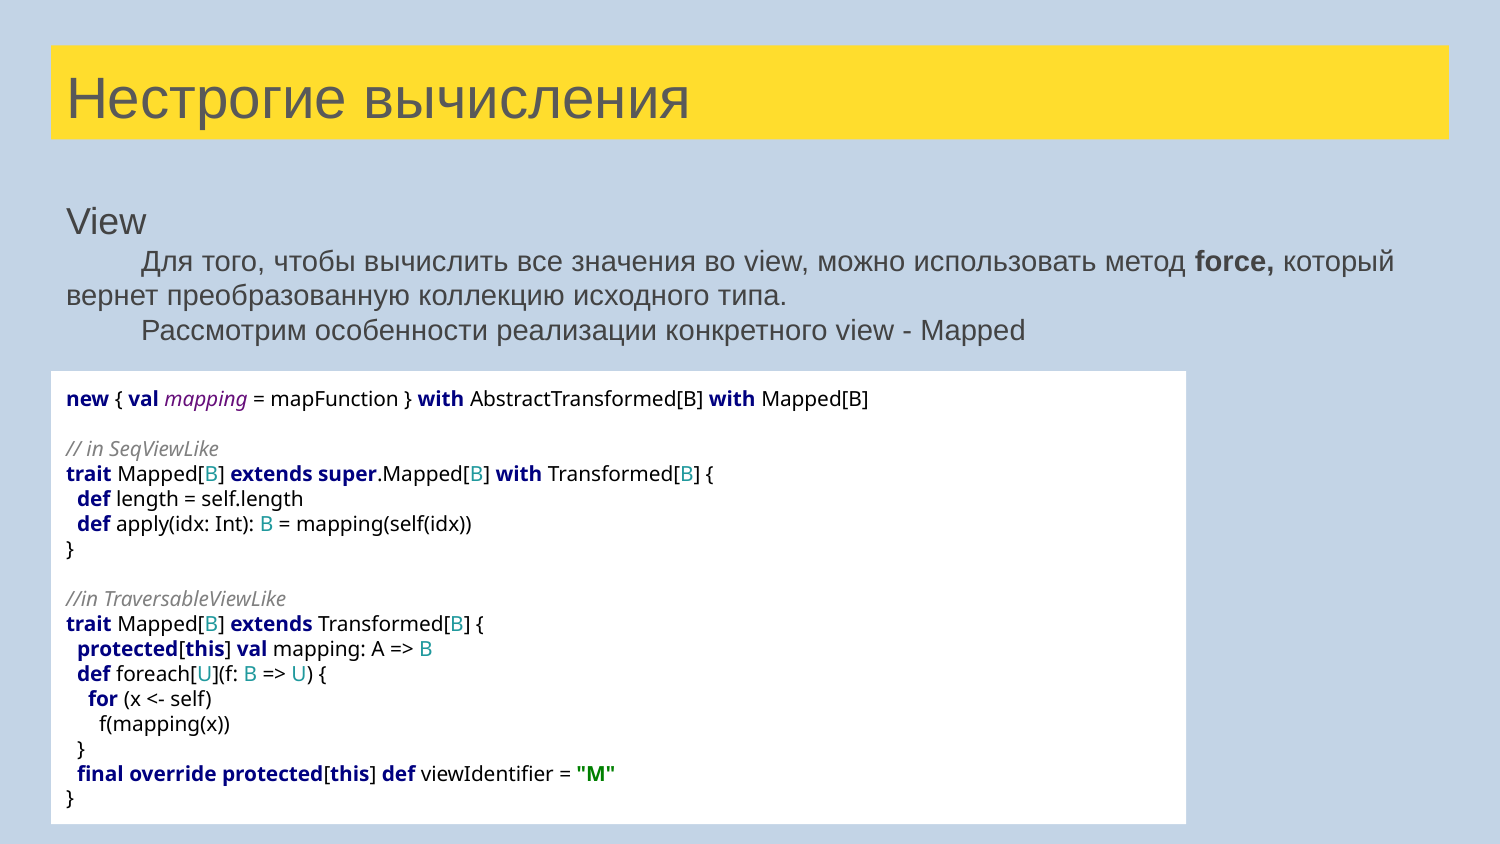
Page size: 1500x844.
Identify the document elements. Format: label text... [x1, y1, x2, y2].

text_box View Для того, чтобы вычислить все значения во view, можно использовать метод force, который вернет преобразованную коллекцию исходного типа. Рассмотрим особенности реализации конкретного view - Mapped [51, 181, 1449, 363]
title Нестрогие вычисления [51, 45, 1449, 140]
text_box new { val mapping = mapFunction } with AbstractTransformed[B] with Mapped[B] // in SeqViewLike trait Mapped[B] extends super.Mapped[B] with Transformed[B] { def length = self.length def apply(idx: Int): B = mapping(self(idx)) } //in TraversableViewLike trait Mapped[B] extends Transformed[B] { protected[this] val mapping: A => B def foreach[U](f: B => U) { for (x <- self) f(mapping(x)) } final override protected[this] def viewIdentifier = "M" } [51, 371, 1187, 825]
